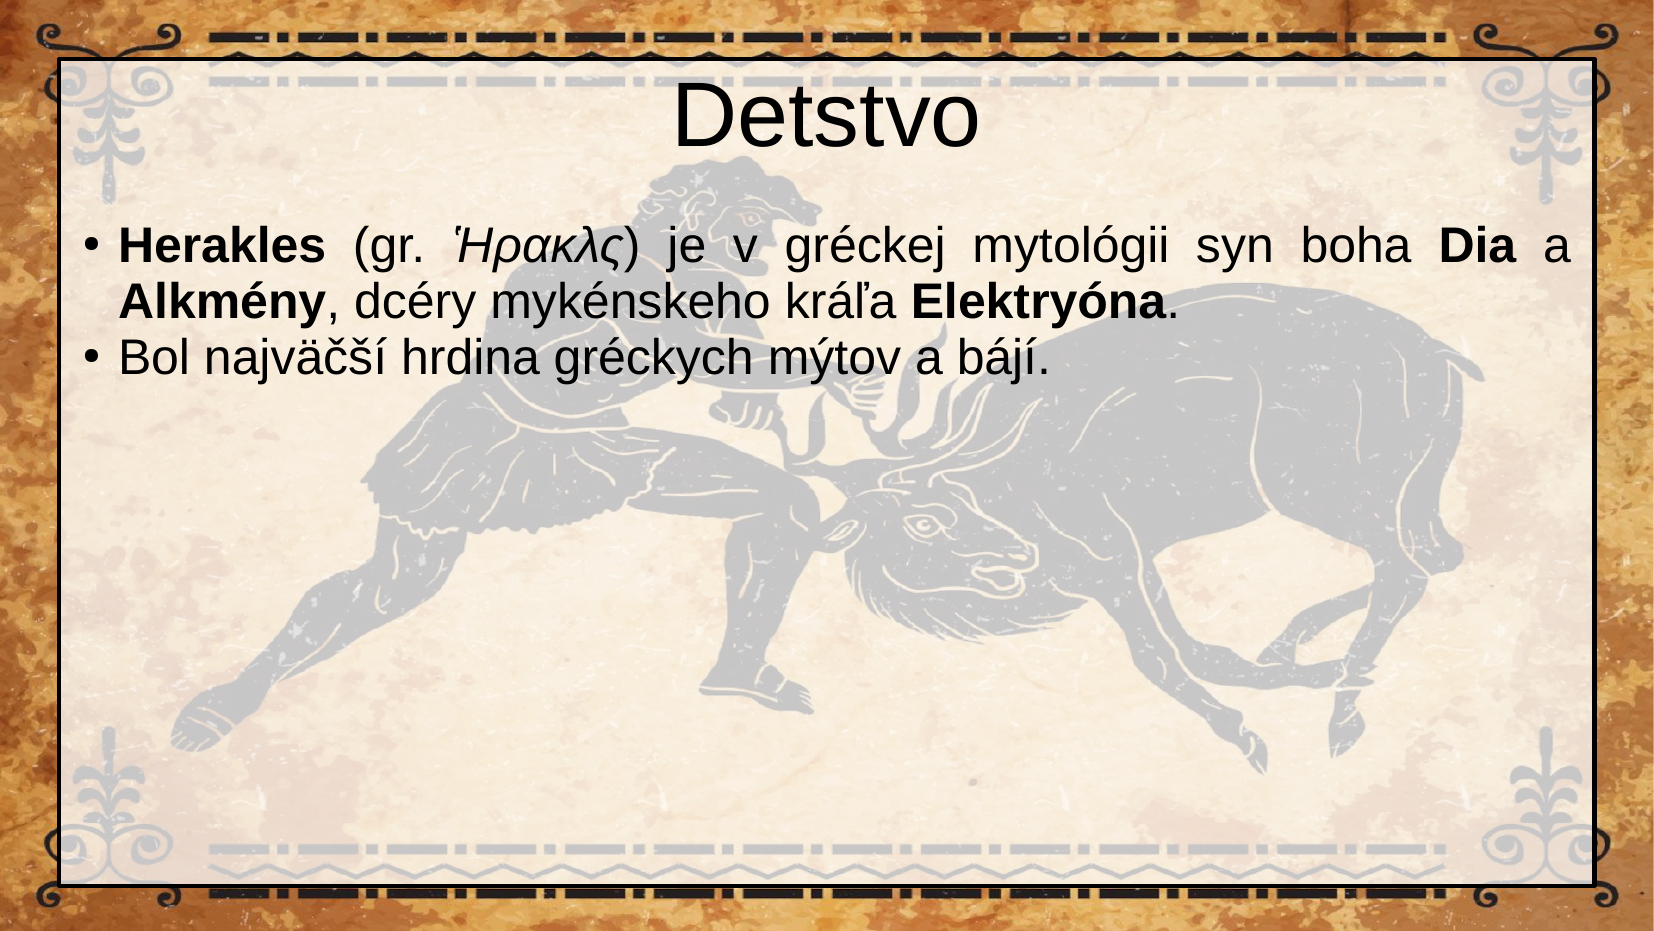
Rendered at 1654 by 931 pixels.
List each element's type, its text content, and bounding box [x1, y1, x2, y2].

title Detstvo [82, 37, 1571, 193]
picture [0, 0, 1654, 931]
text_box [59, 59, 1595, 886]
subtitle Herakles (gr. Ἡρακλς) je v gréckej mytológii syn boha Dia a Alkmény, dcéry mykénskeho kráľa Elektryóna. Bol najväčší hrdina gréckych mýtov a bájí. [82, 217, 1571, 758]
